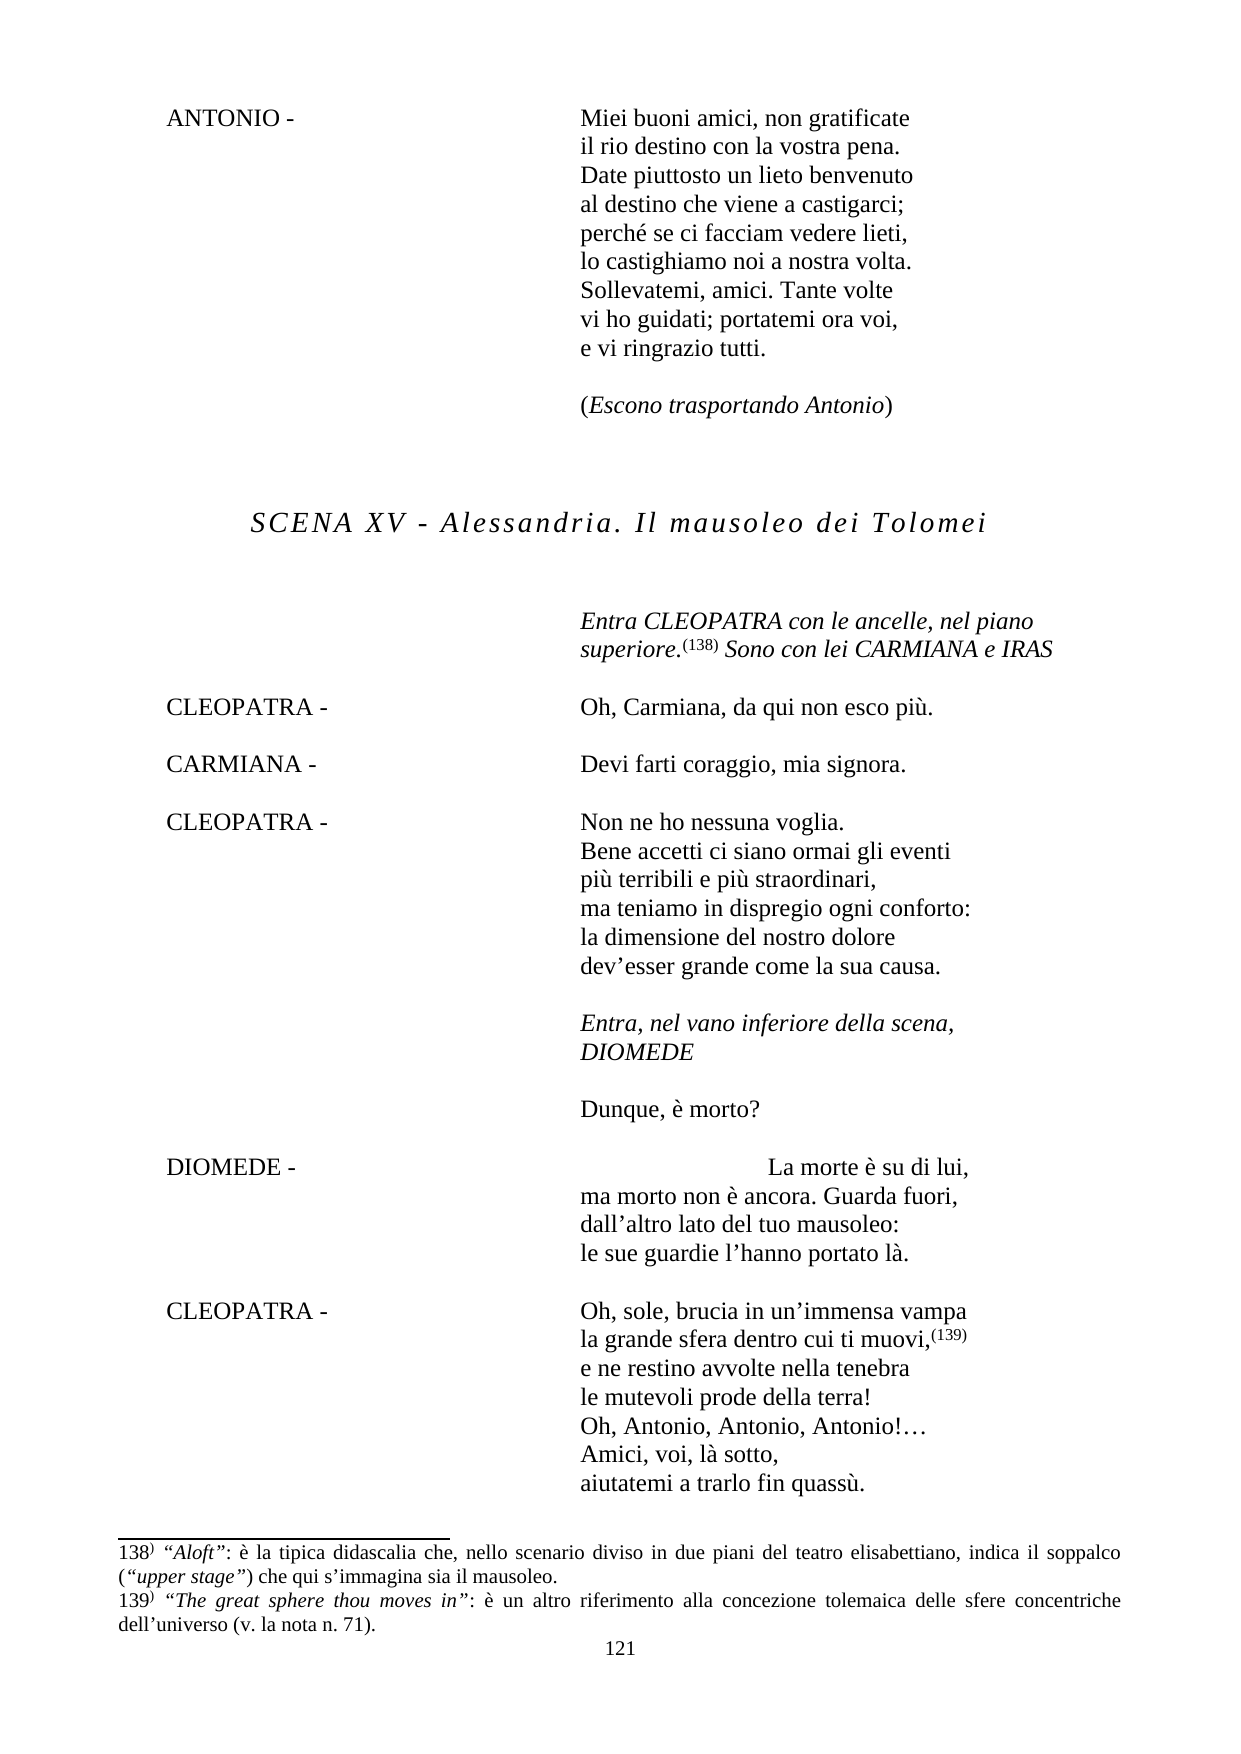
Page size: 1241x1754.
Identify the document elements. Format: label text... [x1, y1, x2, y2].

table_cell DIOMEDE - [159, 1152, 573, 1296]
table_header SCENA XV - Alessandria. Il mausoleo dei Tolomei [159, 505, 1082, 606]
table_cell [159, 390, 573, 419]
table_cell CLEOPATRA - [159, 1296, 573, 1526]
table_cell [159, 1008, 573, 1094]
table_cell [159, 74, 573, 103]
table_cell CLEOPATRA - [159, 807, 573, 1008]
table_cell Entra CLEOPATRA con le ancelle, nel piano superiore.() Sono con lei CARMIANA e IRAS [573, 606, 1082, 692]
table_cell CARMIANA - [159, 750, 573, 807]
table_cell (Escono trasportando Antonio) [573, 390, 1082, 419]
table_cell Entra, nel vano inferiore della scena, DIOMEDE [573, 1008, 1082, 1094]
table_cell Oh, sole, brucia in un’immensa vampa la grande sfera dentro cui ti muovi,() e ne restino avvolte nella tenebra le mutevoli prode della terra! Oh, Antonio, Antonio, Antonio!… Amici, voi, là sotto, aiutatemi a trarlo fin quassù. [573, 1296, 1082, 1526]
table_cell [573, 74, 1082, 103]
table_cell Devi farti coraggio, mia signora. [573, 750, 1082, 807]
table_cell Non ne ho nessuna voglia. Bene accetti ci siano ormai gli eventi più terribili e più straordinari, ma teniamo in dispregio ogni conforto: la dimensione del nostro dolore dev’esser grande come la sua causa. [573, 807, 1082, 1008]
table_cell CLEOPATRA - [159, 692, 573, 749]
table_cell Miei buoni amici, non gratificate il rio destino con la vostra pena. Date piuttosto un lieto benvenuto al destino che viene a castigarci; perché se ci facciam vedere lieti, lo castighiamo noi a nostra volta. Sollevatemi, amici. Tante volte vi ho guidati; portatemi ora voi, e vi ringrazio tutti. [573, 103, 1082, 390]
table_cell [159, 606, 573, 692]
table_cell ANTONIO - [159, 103, 573, 390]
table_cell Dunque, è morto? [573, 1095, 1082, 1152]
table_cell La morte è su di lui, ma morto non è ancora. Guarda fuori, dall’altro lato del tuo mausoleo: le sue guardie l’hanno portato là. [573, 1152, 1082, 1296]
table_cell Oh, Carmiana, da qui non esco più. [573, 692, 1082, 749]
table_cell [159, 1095, 573, 1152]
